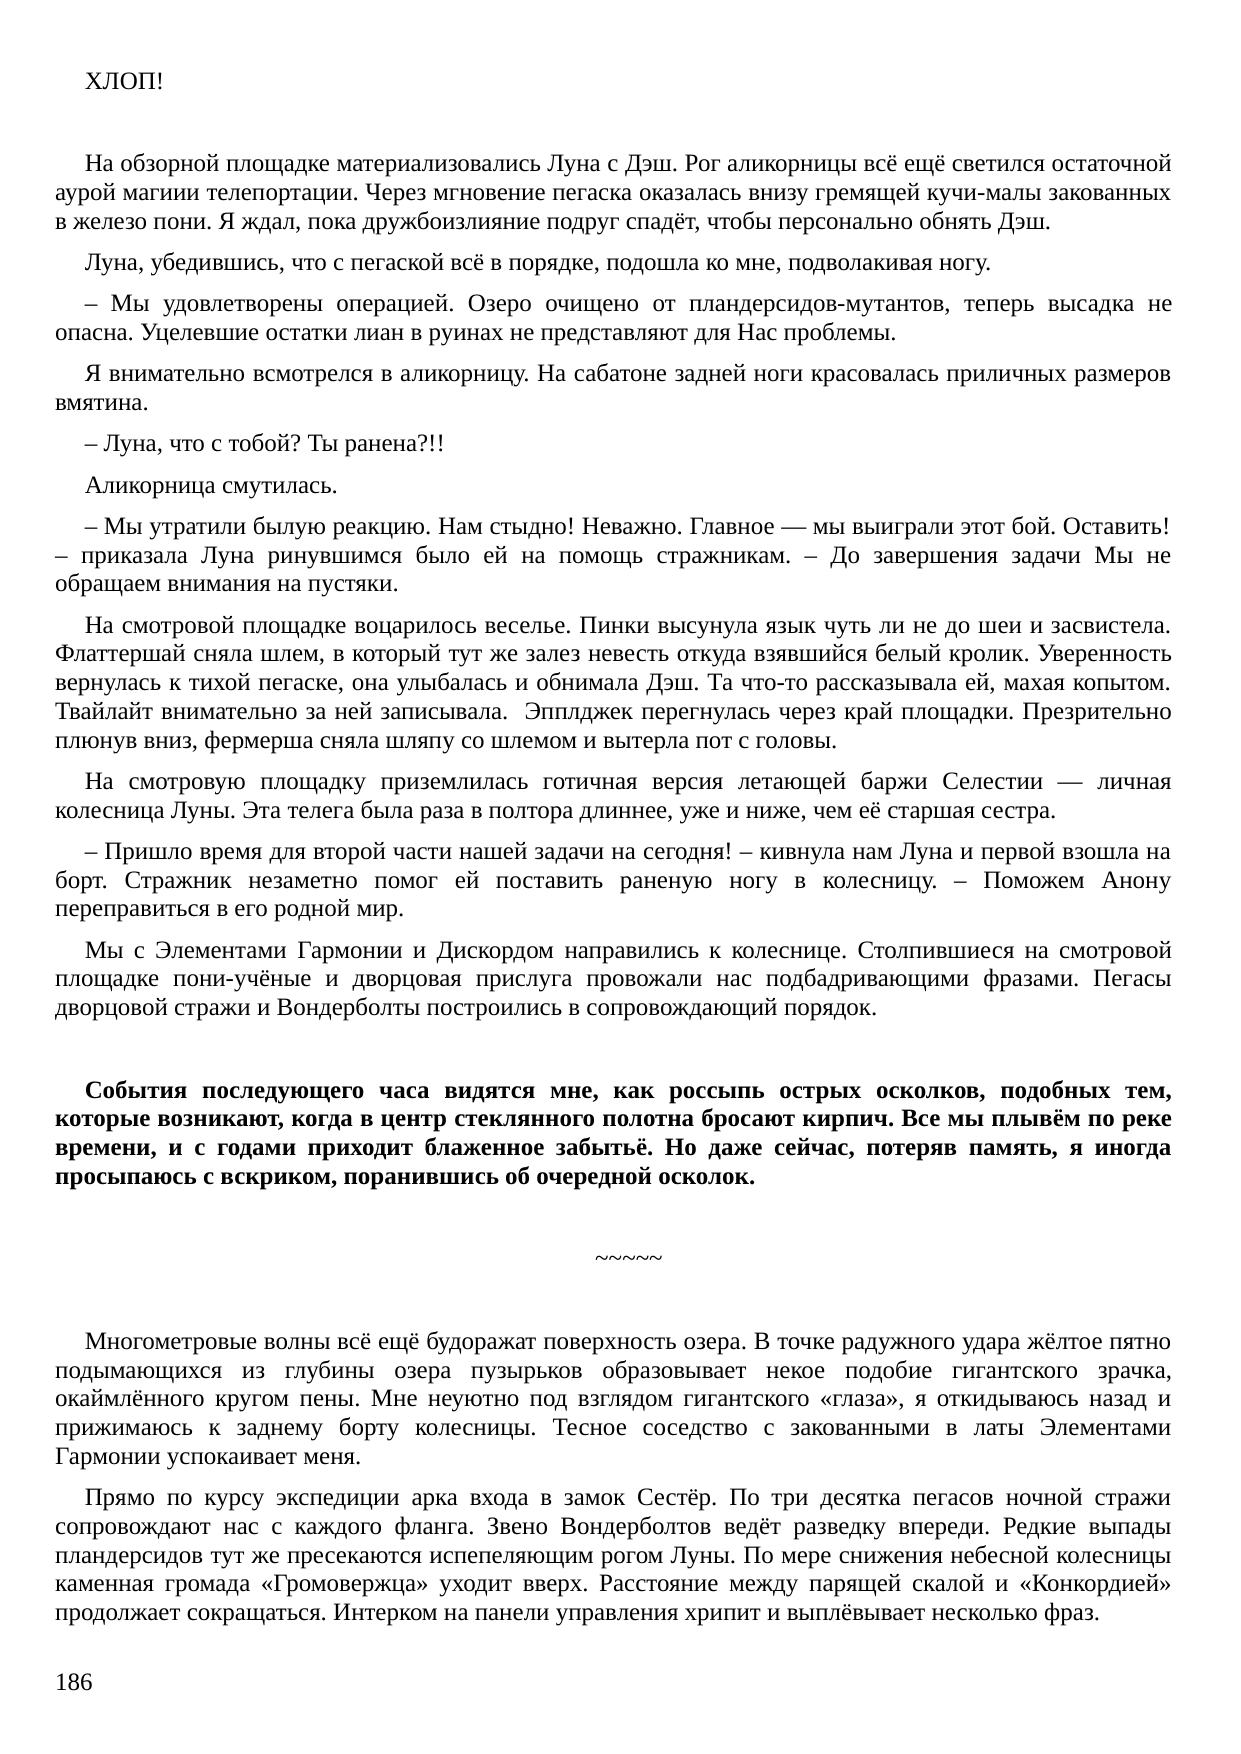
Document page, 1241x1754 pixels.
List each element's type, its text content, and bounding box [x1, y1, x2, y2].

text Луна, убедившись, что с пегаской всё в порядке, подошла ко мне, подволакивая ногу. [55, 247, 1173, 276]
text На обзорной площадке материализовались Луна с Дэш. Рог аликорницы всё ещё светился остаточной аурой магиии телепортации. Через мгновение пегаска оказалась внизу гремящей кучи-малы закованных в железо пони. Я ждал, пока дружбоизлияние подруг спадёт, чтобы персонально обнять Дэш. [55, 148, 1173, 235]
text – Мы утратили былую реакцию. Нам стыдно! Неважно. Главное — мы выиграли этот бой. Оставить! – приказала Луна ринувшимся было ей на помощь стражникам. – До завершения задачи Мы не обращаем внимания на пустяки. [55, 511, 1173, 597]
text – Пришло время для второй части нашей задачи на сегодня! – кивнула нам Луна и первой взошла на борт. Стражник незаметно помог ей поставить раненую ногу в колесницу. – Поможем Анону переправиться в его родной мир. [55, 836, 1173, 922]
text ХЛОП! [55, 66, 1173, 95]
text Многометровые волны всё ещё будоражат поверхность озера. В точке радужного удара жёлтое пятно подымающихся из глубины озера пузырьков образовывает некое подобие гигантского зрачка, окаймлённого кругом пены. Мне неуютно под взглядом гигантского «глаза», я откидываюсь назад и прижимаюсь к заднему борту колесницы. Тесное соседство с закованными в латы Элементами Гармонии успокаивает меня. [55, 1326, 1173, 1470]
text На смотровую площадку приземлилась готичная версия летающей баржи Селестии — личная колесница Луны. Эта телега была раза в полтора длиннее, уже и ниже, чем её старшая сестра. [55, 766, 1173, 823]
text Прямо по курсу экспедиции арка входа в замок Сестёр. По три десятка пегасов ночной стражи сопровождают нас с каждого фланга. Звено Вондерболтов ведёт разведку впереди. Редкие выпады пландерсидов тут же пресекаются испепеляющим рогом Луны. По мере снижения небесной колесницы каменная громада «Громовержца» уходит вверх. Расстояние между парящей скалой и «Конкордией» продолжает сокращаться. Интерком на панели управления хрипит и выплёвывает несколько фраз. [55, 1482, 1173, 1626]
text Мы с Элементами Гармонии и Дискордом направились к колеснице. Столпившиеся на смотровой площадке пони-учёные и дворцовая прислуга провожали нас подбадривающими фразами. Пегасы дворцовой стражи и Вондерболты построились в сопровождающий порядок. [55, 935, 1173, 1021]
text На смотровой площадке воцарилось веселье. Пинки высунула язык чуть ли не до шеи и засвистела. Флаттершай сняла шлем, в который тут же залез невесть откуда взявшийся белый кролик. Уверенность вернулась к тихой пегаске, она улыбалась и обнимала Дэш. Та что-то рассказывала ей, махая копытом. Твайлайт внимательно за ней записывала. Эпплджек перегнулась через край площадки. Презрительно плюнув вниз, фермерша сняла шляпу со шлемом и вытерла пот с головы. [55, 610, 1173, 753]
text События последующего часа видятся мне, как россыпь острых осколков, подобных тем, которые возникают, когда в центр стеклянного полотна бросают кирпич. Все мы плывём по реке времени, и с годами приходит блаженное забытьё. Но даже сейчас, потеряв память, я иногда просыпаюсь с вскриком, поранившись об очередной осколок. [55, 1075, 1173, 1190]
text – Луна, что с тобой? Ты ранена?!! [55, 428, 1173, 457]
text – Мы удовлетворены операцией. Озеро очищено от пландерсидов-мутантов, теперь высадка не опасна. Уцелевшие остатки лиан в руинах не представляют для Нас проблемы. [55, 288, 1173, 346]
text ~~~~~ [55, 1243, 1173, 1272]
text Я внимательно всмотрелся в аликорницу. На сабатоне задней ноги красовалась приличных размеров вмятина. [55, 358, 1173, 416]
text Аликорница смутилась. [55, 470, 1173, 498]
